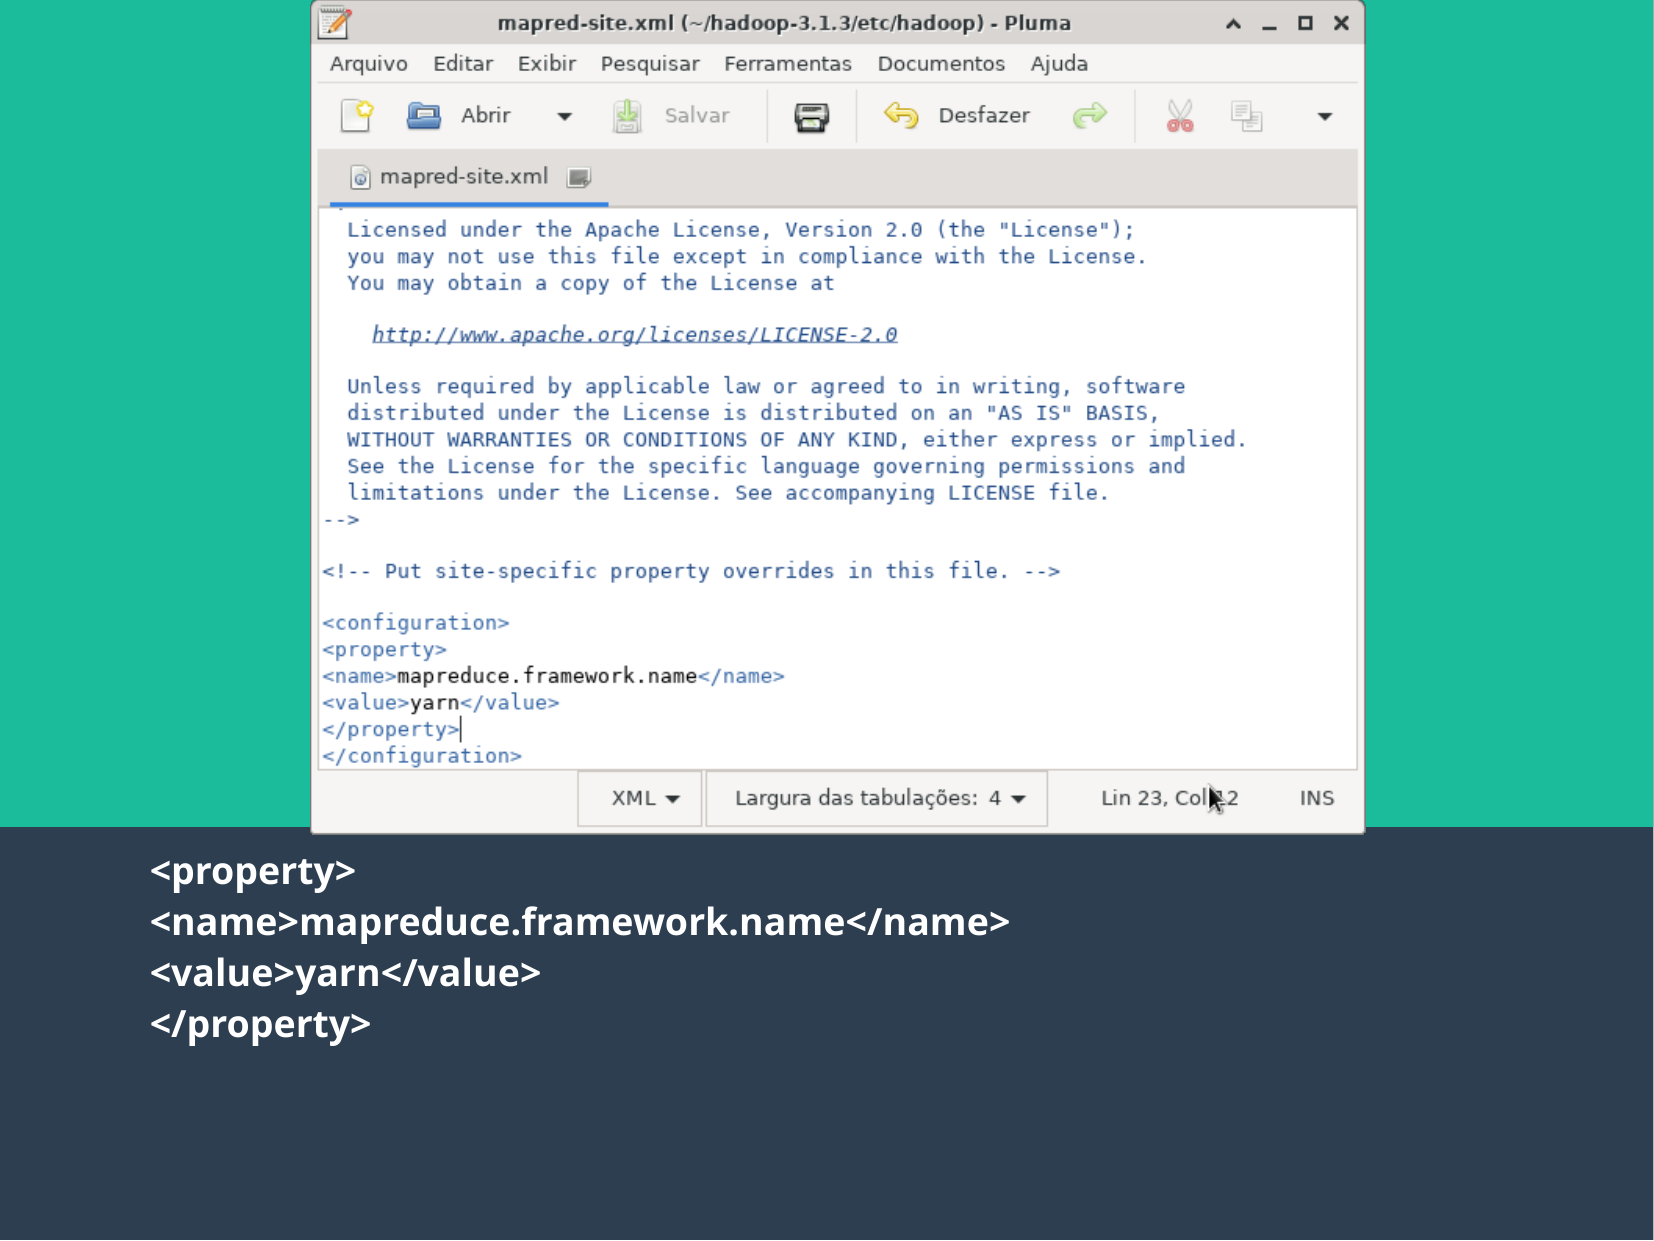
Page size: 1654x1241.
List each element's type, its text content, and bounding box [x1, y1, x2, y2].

picture [310, 0, 1366, 835]
text_box <property> <name>mapreduce.framework.name</name> <value>yarn</value> </property> [135, 837, 1621, 1026]
